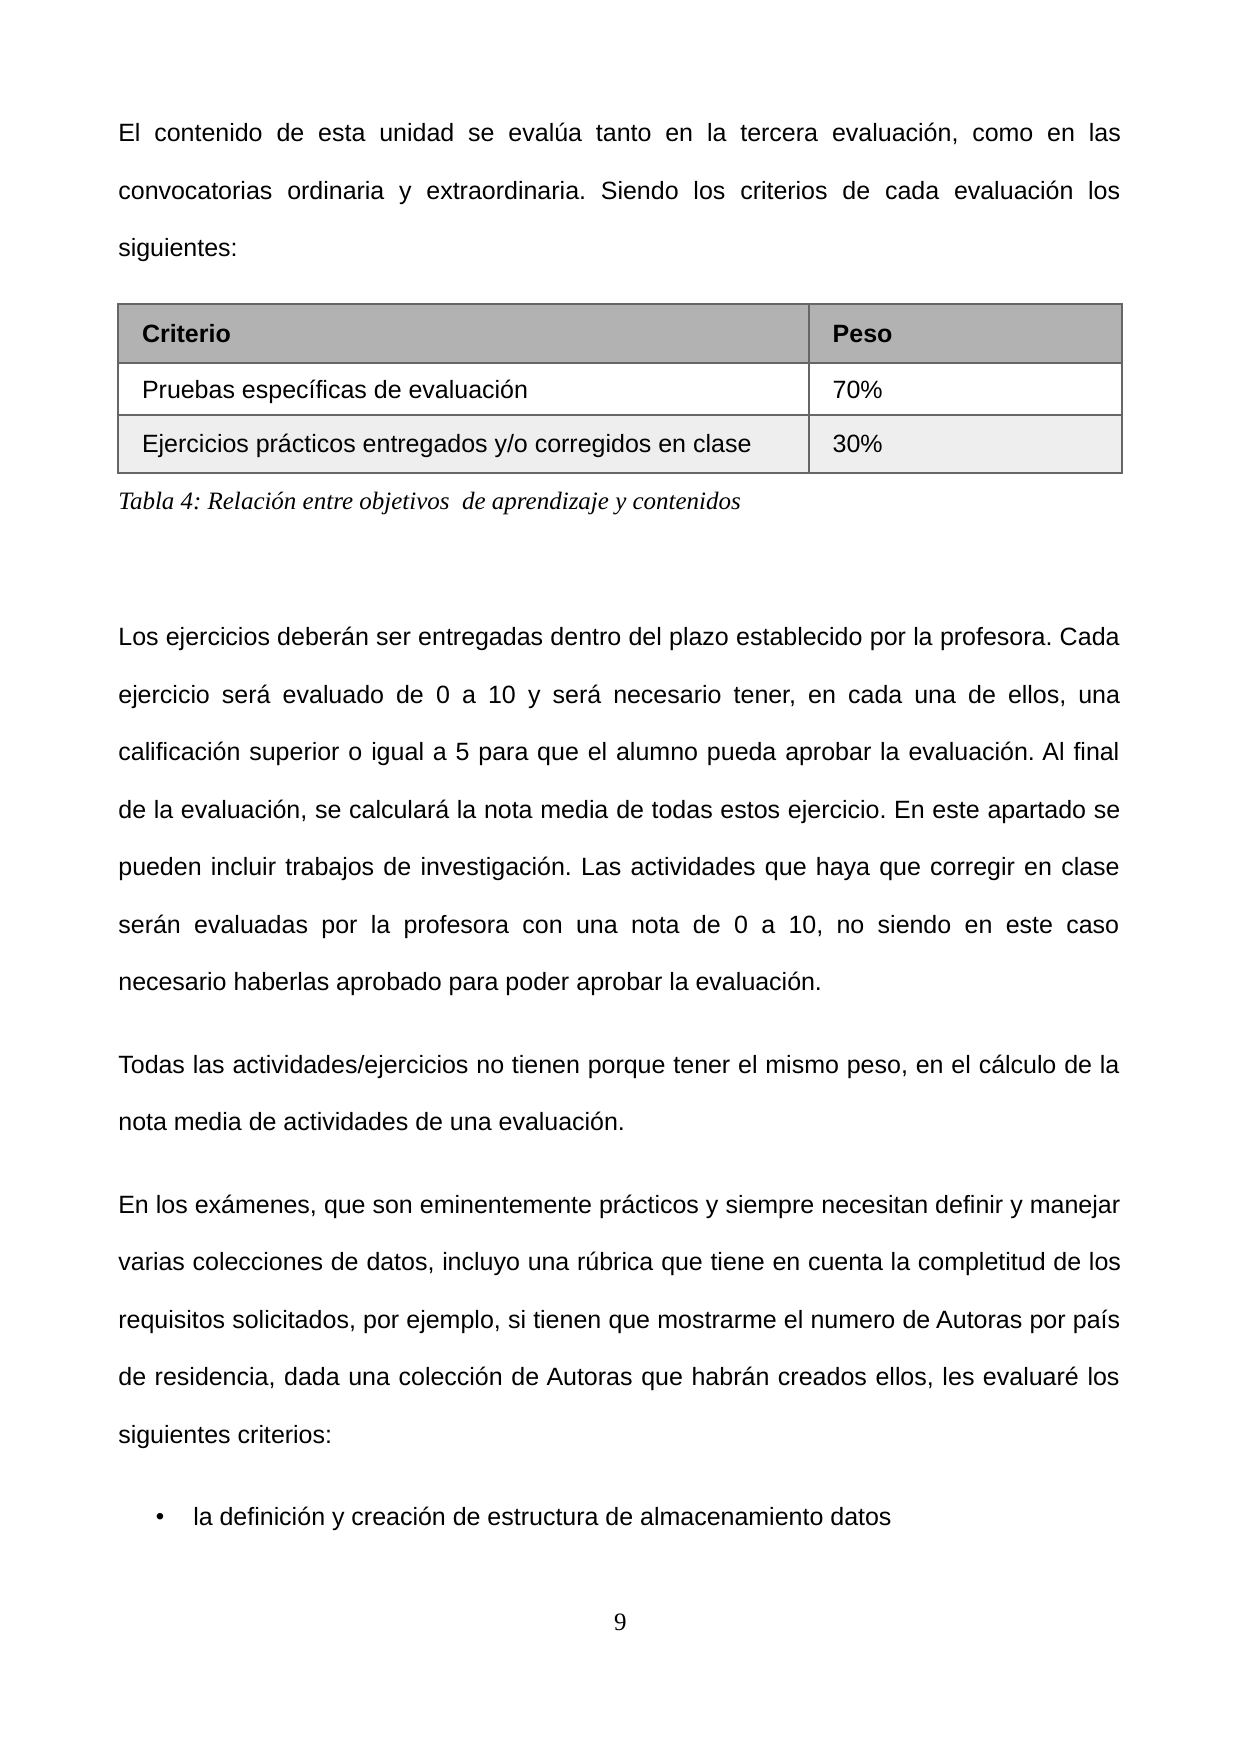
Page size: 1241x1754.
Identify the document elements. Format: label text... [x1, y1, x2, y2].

text El contenido de esta unidad se evalúa tanto en la tercera evaluación, como en las convocatorias ordinaria y extraordinaria. Siendo los criterios de cada evaluación los siguientes: [118, 118, 1122, 262]
table_cell Ejercicios prácticos entregados y/o corregidos en clase [119, 416, 808, 472]
text En los exámenes, que son eminentemente prácticos y siempre necesitan definir y manejar varias colecciones de datos, incluyo una rúbrica que tiene en cuenta la completitud de los requisitos solicitados, por ejemplo, si tienen que mostrarme el numero de Autoras por país de residencia, dada una colección de Autoras que habrán creados ellos, les evaluaré los siguientes criterios: [118, 1190, 1122, 1448]
table_cell Pruebas específicas de evaluación [119, 364, 808, 414]
table_cell 30% [810, 416, 1121, 472]
text Los ejercicios deberán ser entregadas dentro del plazo establecido por la profesora. Cada ejercicio será evaluado de 0 a 10 y será necesario tener, en cada una de ellos, una calificación superior o igual a 5 para que el alumno pueda aprobar la evaluación. Al final de la evaluación, se calculará la nota media de todas estos ejercicio. En este apartado se pueden incluir trabajos de investigación. Las actividades que haya que corregir en clase serán evaluadas por la profesora con una nota de 0 a 10, no siendo en este caso necesario haberlas aprobado para poder aprobar la evaluación. [118, 622, 1122, 996]
list la definición y creación de estructura de almacenamiento datos [156, 1502, 1122, 1531]
table_cell 70% [810, 364, 1121, 414]
table_header Peso [810, 305, 1121, 362]
text Todas las actividades/ejercicios no tienen porque tener el mismo peso, en el cálculo de la nota media de actividades de una evaluación. [118, 1050, 1122, 1136]
table_header Criterio [119, 305, 808, 362]
text Tabla 4: Relación entre objetivos de aprendizaje y contenidos [118, 486, 1122, 515]
